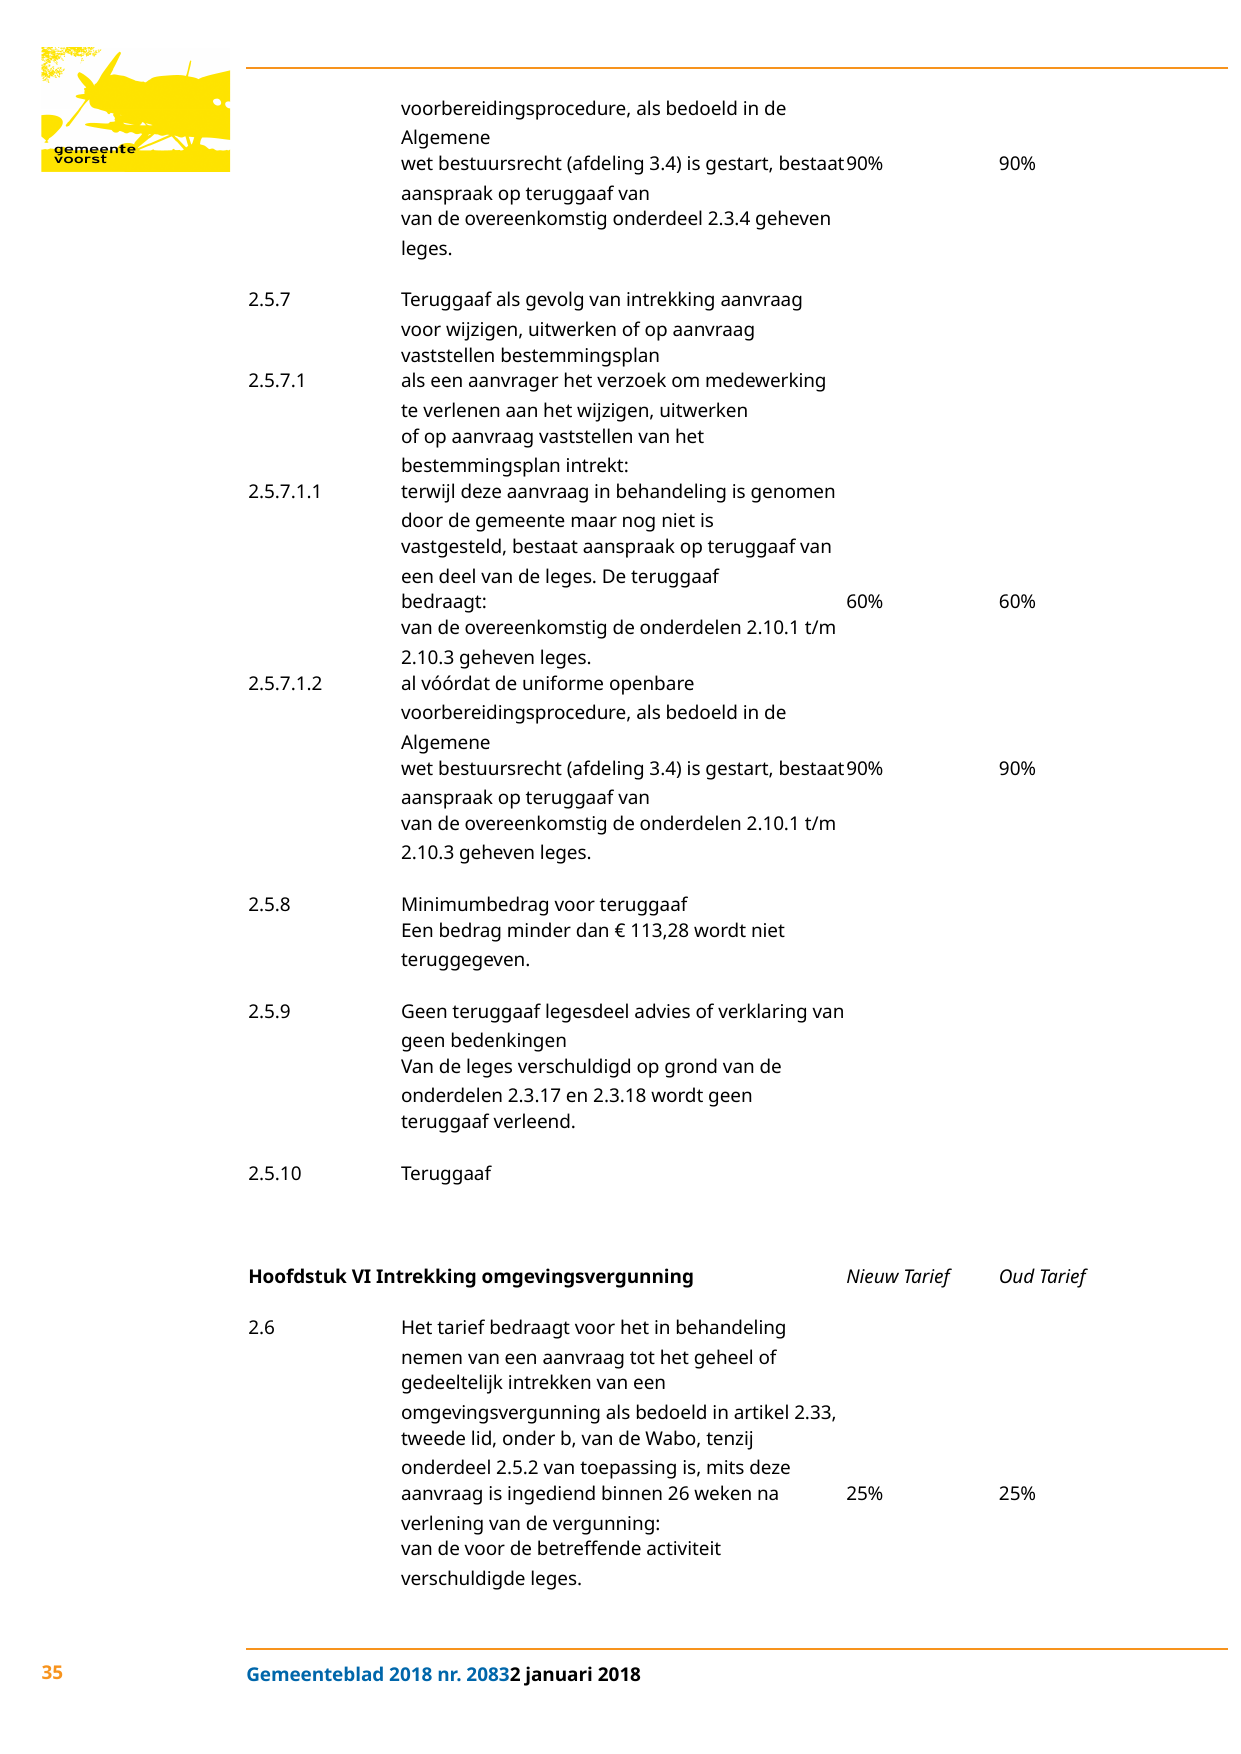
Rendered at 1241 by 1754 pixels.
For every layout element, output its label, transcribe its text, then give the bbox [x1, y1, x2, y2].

table_cell [248, 534, 401, 589]
table_cell 60% [999, 589, 1152, 614]
table_cell [846, 286, 999, 342]
table_cell Nieuw Tarief [846, 1263, 999, 1288]
table_cell wet bestuursrecht (afdeling 3.4) is gestart, bestaat aanspraak op teruggaaf van [401, 150, 846, 205]
table_cell Hoofdstuk VI Intrekking omgevingsvergunning [248, 1263, 846, 1288]
table_cell 25% [846, 1480, 999, 1536]
table_cell [846, 261, 999, 286]
table_cell 90% [999, 755, 1152, 810]
table_cell [846, 1053, 999, 1108]
table_cell [999, 534, 1152, 589]
table_cell [999, 917, 1152, 972]
table_cell [846, 1289, 999, 1314]
table_cell [846, 1211, 999, 1237]
table_cell [401, 1186, 846, 1211]
table_cell [846, 95, 999, 150]
table_cell Teruggaaf als gevolg van intrekking aanvraag voor wijzigen, uitwerken of op aanvraag [401, 286, 846, 342]
table_cell [846, 998, 999, 1053]
table_cell [248, 1289, 401, 1314]
table_cell [248, 1237, 401, 1263]
table_cell [846, 478, 999, 533]
table_cell [846, 1425, 999, 1480]
table_cell Oud Tarief [999, 1263, 1152, 1288]
table_cell [846, 368, 999, 423]
table_cell of op aanvraag vaststellen van het bestemmingsplan intrekt: [401, 423, 846, 478]
table_cell al vóórdat de uniforme openbare voorbereidingsprocedure, als bedoeld in de Algemene [401, 670, 846, 755]
table_cell [999, 423, 1152, 478]
table_cell [846, 1314, 999, 1369]
table_cell [248, 917, 401, 972]
table_cell 2.6 [248, 1314, 401, 1369]
table_cell 90% [846, 150, 999, 205]
table_cell [999, 810, 1152, 865]
table_cell vastgesteld, bestaat aanspraak op teruggaaf van een deel van de leges. De teruggaaf [401, 534, 846, 589]
picture [41, 47, 231, 172]
table_cell [248, 589, 401, 614]
table_cell 60% [846, 589, 999, 614]
table_cell [248, 1211, 401, 1237]
table_cell [999, 478, 1152, 533]
table_cell [999, 865, 1152, 891]
table_cell 2.5.7.1.1 [248, 478, 401, 533]
table_cell [999, 891, 1152, 917]
table_cell 2.5.7.1.2 [248, 670, 401, 755]
table_cell [248, 1370, 401, 1425]
table_cell [248, 972, 401, 998]
table_cell 90% [999, 150, 1152, 205]
table_cell [999, 1134, 1152, 1160]
table_cell 2.5.7.1 [248, 368, 401, 423]
table_cell [999, 261, 1152, 286]
table_cell [846, 670, 999, 755]
table_cell Van de leges verschuldigd op grond van de onderdelen 2.3.17 en 2.3.18 wordt geen [401, 1053, 846, 1108]
table_cell van de overeenkomstig de onderdelen 2.10.1 t/m 2.10.3 geheven leges. [401, 615, 846, 670]
table_cell [846, 1536, 999, 1591]
table_cell [846, 865, 999, 891]
table_cell Teruggaaf [401, 1160, 846, 1186]
table_cell [248, 342, 401, 367]
table_cell [999, 1536, 1152, 1591]
table_cell [401, 972, 846, 998]
table_cell aanvraag is ingediend binnen 26 weken na verlening van de vergunning: [401, 1480, 846, 1536]
table_cell [999, 205, 1152, 261]
table_cell [846, 342, 999, 367]
table_cell 25% [999, 1480, 1152, 1536]
table_cell [248, 755, 401, 810]
table_cell [999, 95, 1152, 150]
table_cell [999, 972, 1152, 998]
table_cell [846, 423, 999, 478]
table_cell [846, 534, 999, 589]
table_cell van de overeenkomstig onderdeel 2.3.4 geheven leges. [401, 205, 846, 261]
table_cell [248, 205, 401, 261]
table_cell als een aanvrager het verzoek om medewerking te verlenen aan het wijzigen, uitwerken [401, 368, 846, 423]
table_cell [401, 261, 846, 286]
table_cell [999, 1425, 1152, 1480]
table_cell [248, 1134, 401, 1160]
table_cell [999, 1314, 1152, 1369]
table_cell [846, 1109, 999, 1134]
table_cell van de voor de betreffende activiteit verschuldigde leges. [401, 1536, 846, 1591]
table_cell 2.5.8 [248, 891, 401, 917]
table_cell Het tarief bedraagt voor het in behandeling nemen van een aanvraag tot het geheel of [401, 1314, 846, 1369]
table_cell [248, 423, 401, 478]
table_cell [846, 891, 999, 917]
table_cell [846, 615, 999, 670]
table_cell terwijl deze aanvraag in behandeling is genomen door de gemeente maar nog niet is [401, 478, 846, 533]
table_cell [999, 615, 1152, 670]
table_cell [846, 1160, 999, 1186]
table_cell [846, 1134, 999, 1160]
table_cell [999, 1370, 1152, 1425]
table_cell tweede lid, onder b, van de Wabo, tenzij onderdeel 2.5.2 van toepassing is, mits deze [401, 1425, 846, 1480]
table_cell [248, 615, 401, 670]
table_cell [248, 865, 401, 891]
table_cell [999, 342, 1152, 367]
table_cell [401, 1237, 846, 1263]
table_cell [999, 1109, 1152, 1134]
table_cell [401, 1289, 846, 1314]
table_cell [248, 810, 401, 865]
table_cell van de overeenkomstig de onderdelen 2.10.1 t/m 2.10.3 geheven leges. [401, 810, 846, 865]
table_cell wet bestuursrecht (afdeling 3.4) is gestart, bestaat aanspraak op teruggaaf van [401, 755, 846, 810]
table_cell vaststellen bestemmingsplan [401, 342, 846, 367]
table_cell [999, 1289, 1152, 1314]
table_cell Minimumbedrag voor teruggaaf [401, 891, 846, 917]
table_cell [248, 1425, 401, 1480]
table_cell bedraagt: [401, 589, 846, 614]
table_cell 2.5.9 [248, 998, 401, 1053]
table_cell [999, 1160, 1152, 1186]
table_cell voorbereidingsprocedure, als bedoeld in de Algemene [401, 95, 846, 150]
table_cell Een bedrag minder dan € 113,28 wordt niet teruggegeven. [401, 917, 846, 972]
table_cell teruggaaf verleend. [401, 1109, 846, 1134]
table_cell [248, 261, 401, 286]
table_cell [999, 368, 1152, 423]
table_cell [999, 286, 1152, 342]
table_cell [846, 205, 999, 261]
table_cell [248, 1186, 401, 1211]
table_cell [248, 1053, 401, 1108]
table_cell [999, 1186, 1152, 1211]
table_cell Geen teruggaaf legesdeel advies of verklaring van geen bedenkingen [401, 998, 846, 1053]
table_cell 2.5.7 [248, 286, 401, 342]
table_cell [999, 670, 1152, 755]
table_cell [999, 1237, 1152, 1263]
table_cell [401, 1134, 846, 1160]
table_cell [846, 917, 999, 972]
table_cell [999, 1053, 1152, 1108]
table_cell [846, 810, 999, 865]
table_cell [846, 1370, 999, 1425]
table_cell [999, 998, 1152, 1053]
table_cell [248, 1480, 401, 1536]
table_cell [248, 95, 401, 150]
table_cell [999, 1211, 1152, 1237]
table_cell 90% [846, 755, 999, 810]
table_cell [401, 1211, 846, 1237]
table_cell 2.5.10 [248, 1160, 401, 1186]
table_cell gedeeltelijk intrekken van een omgevingsvergunning als bedoeld in artikel 2.33, [401, 1370, 846, 1425]
table_cell [401, 865, 846, 891]
table_cell [846, 972, 999, 998]
table_cell [846, 1186, 999, 1211]
table_cell [248, 150, 401, 205]
table_cell [846, 1237, 999, 1263]
table_cell [248, 1109, 401, 1134]
table_cell [248, 1536, 401, 1591]
